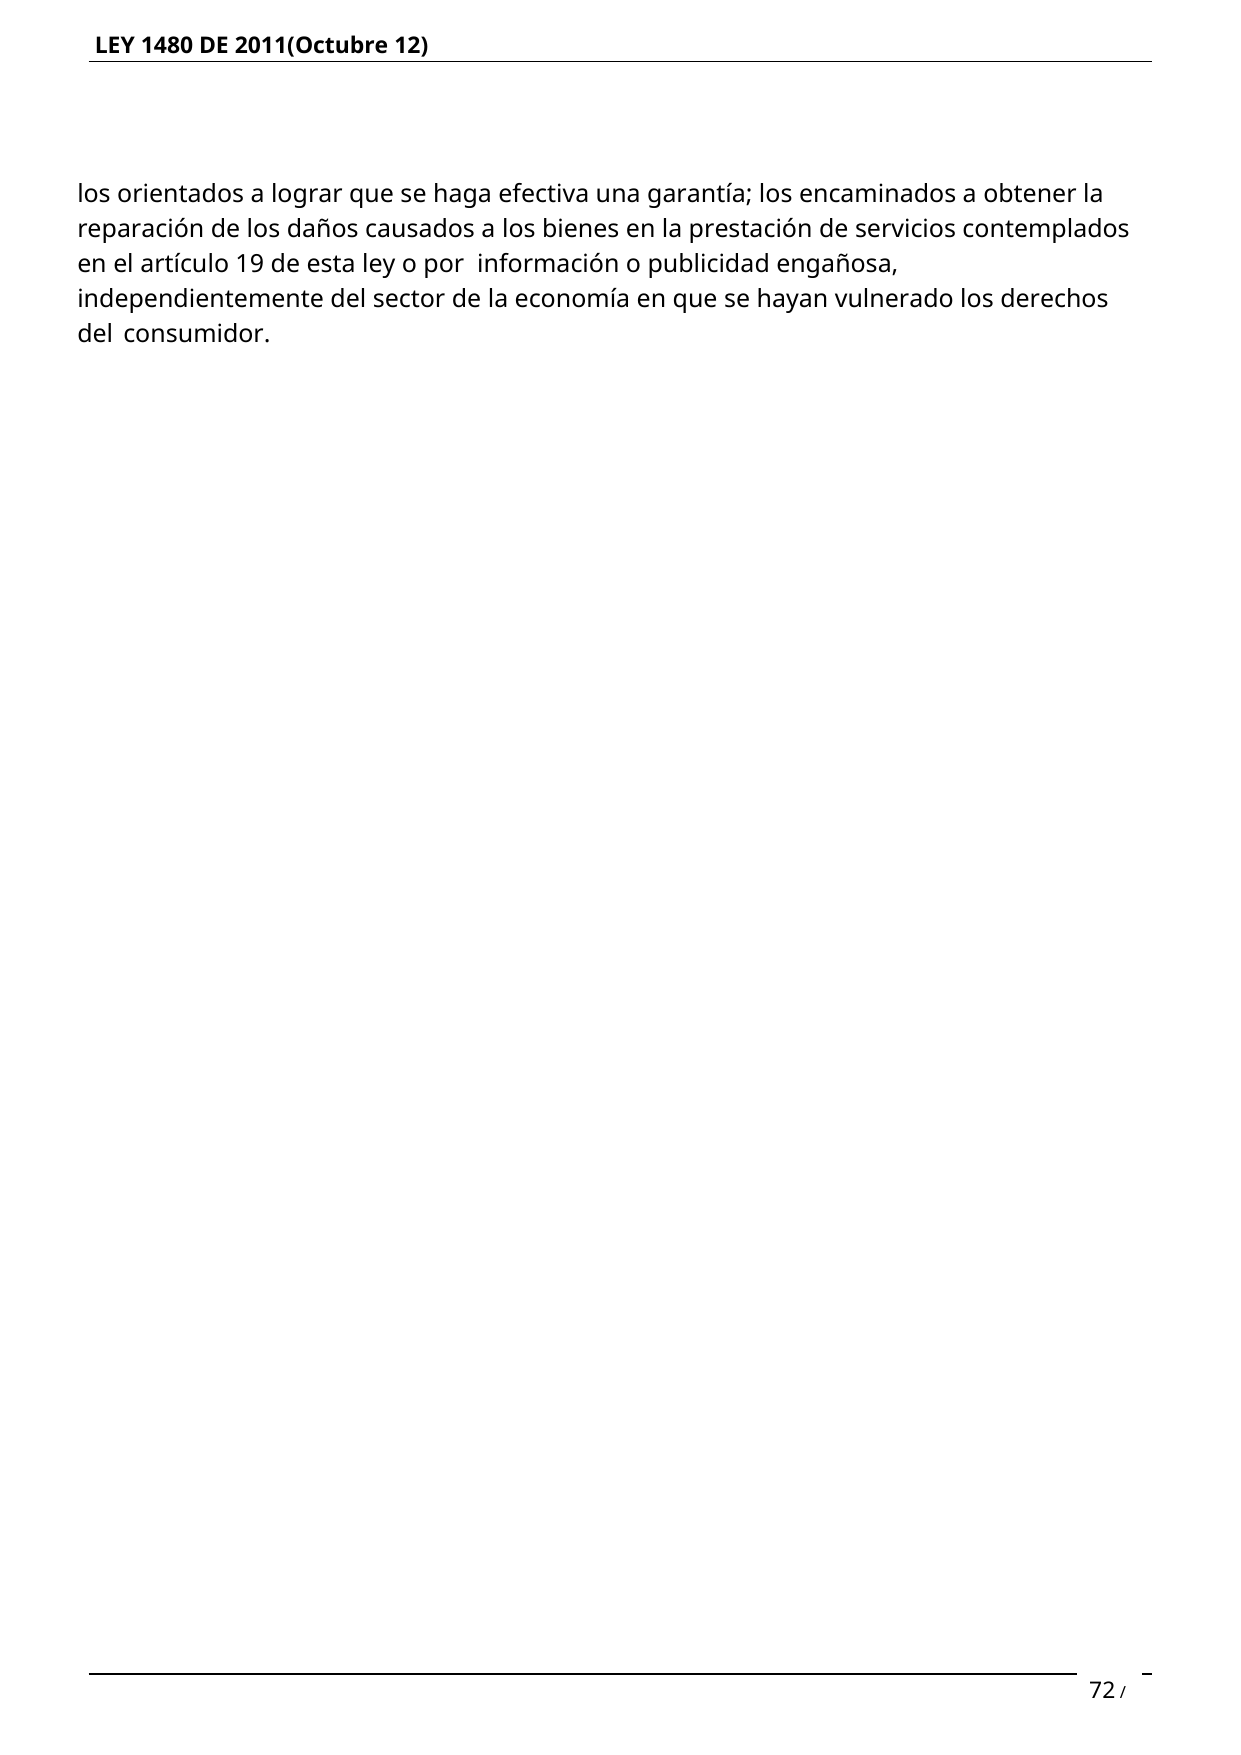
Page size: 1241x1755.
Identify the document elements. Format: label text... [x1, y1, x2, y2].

list los orientados a lograr que se haga efectiva una garantía; los encaminados a obtener la reparación de los daños causados a los bienes en la prestación de servicios contemplados en el artículo 19 de esta ley o por información o publicidad engañosa, independientemente del sector de la economía en que se hayan vulnerado los derechos del consumidor. [77, 176, 1139, 350]
